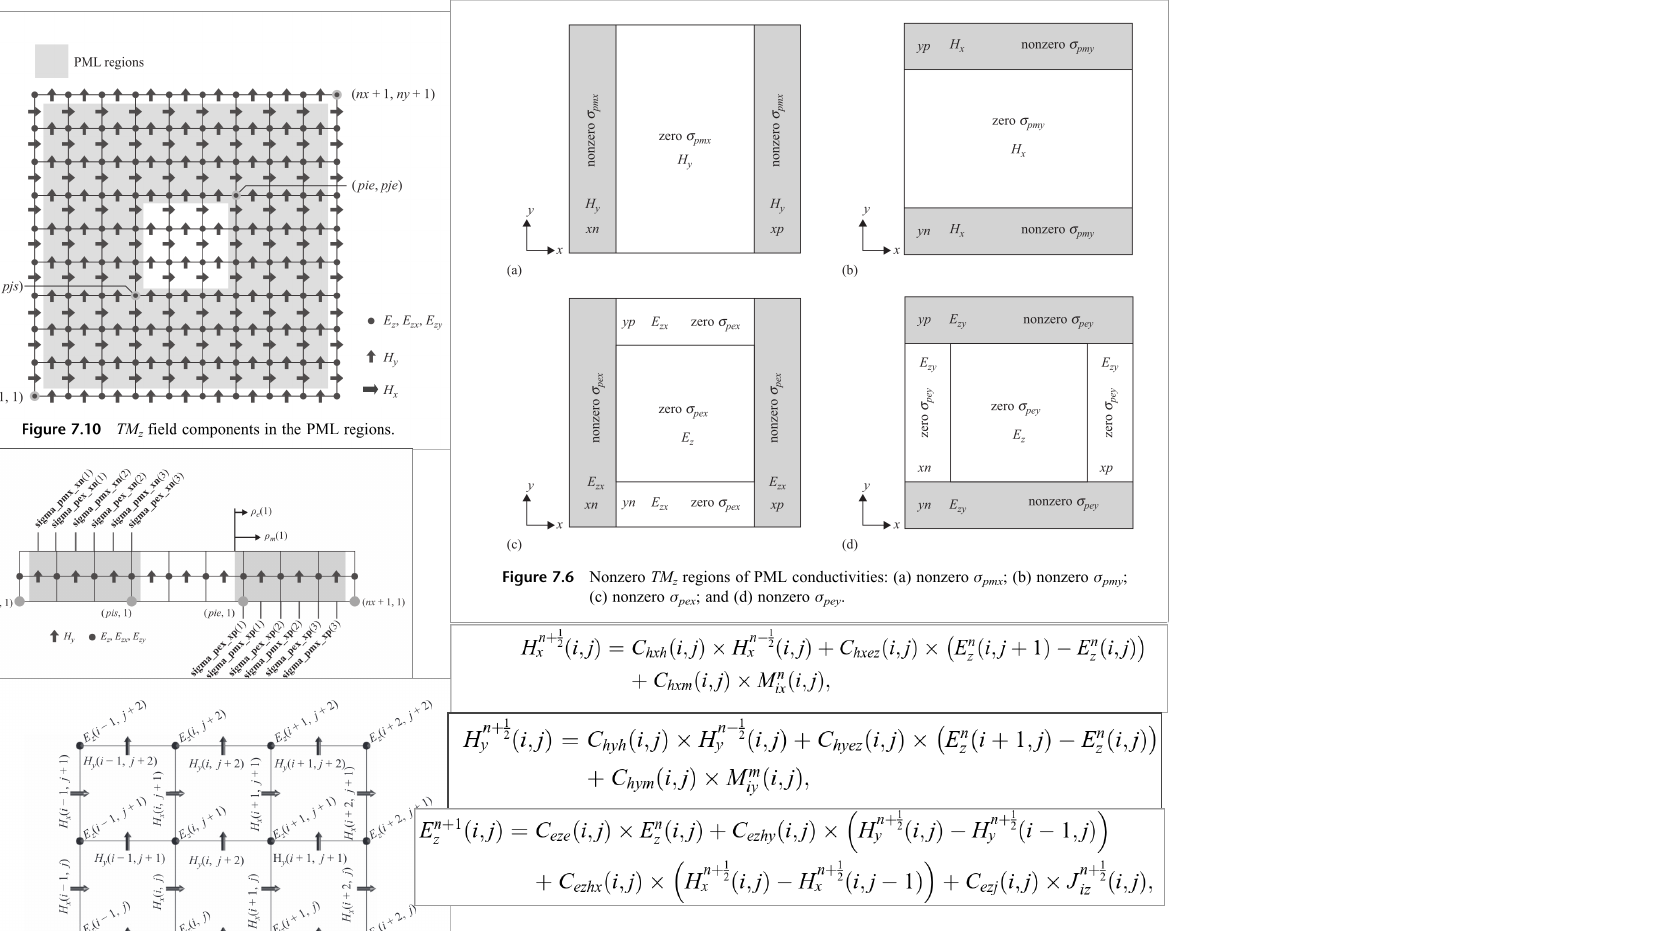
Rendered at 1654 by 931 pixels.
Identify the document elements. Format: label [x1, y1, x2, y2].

picture [0, 0, 1169, 931]
text_box [343, 369, 382, 407]
